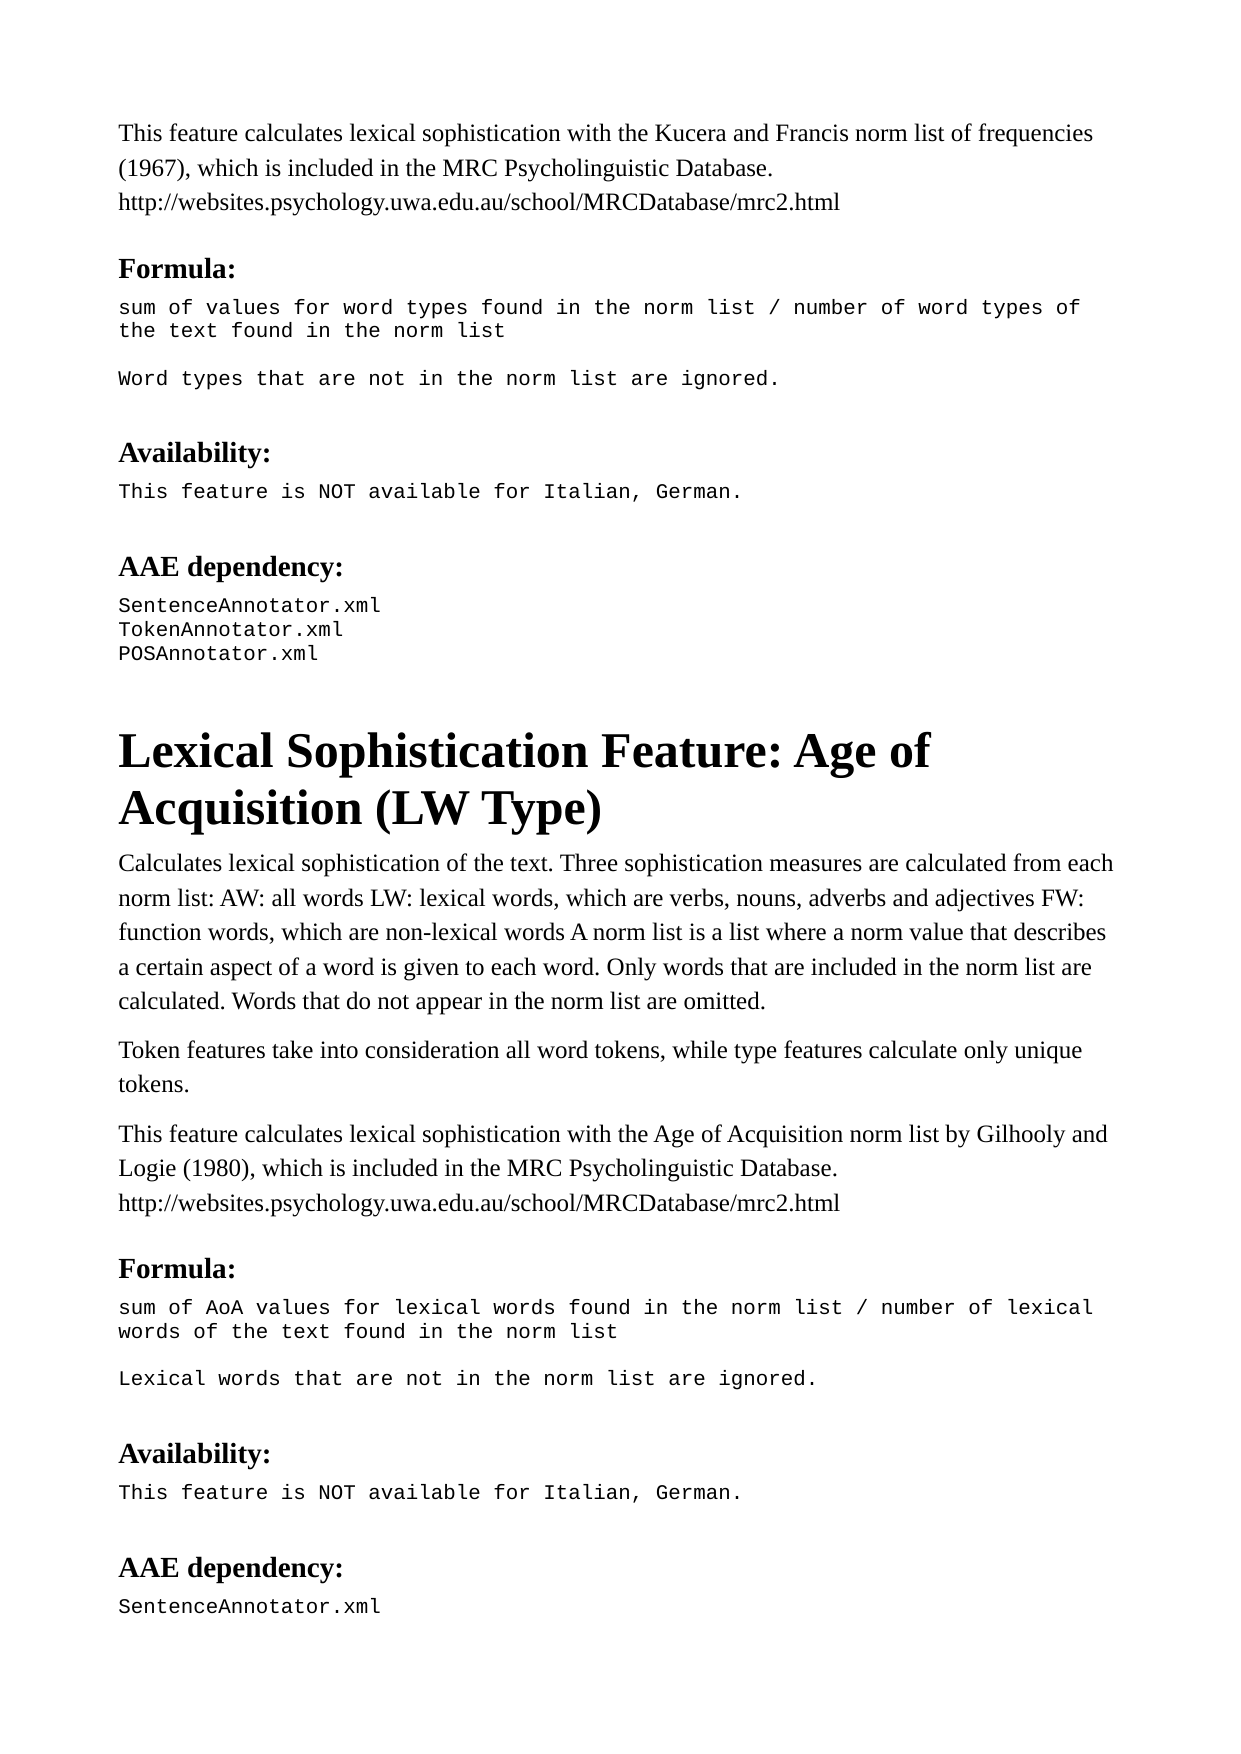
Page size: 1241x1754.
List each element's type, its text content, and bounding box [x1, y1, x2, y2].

subtitle Formula: [118, 251, 1122, 284]
text This feature is NOT available for Italian, German. [118, 1482, 1122, 1506]
text Word types that are not in the norm list are ignored. [118, 368, 1122, 391]
text SentenceAnnotator.xml [118, 1596, 1122, 1619]
text Calculates lexical sophistication of the text. Three sophistication measures are calculated from each norm list: AW: all words LW: lexical words, which are verbs, nouns, adverbs and adjectives FW: function words, which are non-lexical words A norm list is a list where a norm value that describes a certain aspect of a word is given to each word. Only words that are included in the norm list are calculated. Words that do not appear in the norm list are omitted. [118, 848, 1122, 1015]
text This feature is NOT available for Italian, German. [118, 481, 1122, 505]
text TokenAnnotator.xml [118, 619, 1122, 642]
text Lexical words that are not in the norm list are ignored. [118, 1368, 1122, 1392]
subtitle Availability: [118, 435, 1122, 469]
text POSAnnotator.xml [118, 642, 1122, 666]
subtitle Availability: [118, 1436, 1122, 1469]
subtitle AAE dependency: [118, 1550, 1122, 1583]
subtitle Lexical Sophistication Feature: Age of Acquisition (LW Type) [118, 721, 1122, 836]
subtitle AAE dependency: [118, 549, 1122, 583]
text Token features take into consideration all word tokens, while type features calculate only unique tokens. [118, 1035, 1122, 1098]
subtitle Formula: [118, 1251, 1122, 1285]
text sum of values for word types found in the norm list / number of word types of the text found in the norm list [118, 297, 1122, 344]
text This feature calculates lexical sophistication with the Kucera and Francis norm list of frequencies (1967), which is included in the MRC Psycholinguistic Database. http://websites.psychology.uwa.edu.au/school/MRCDatabase/mrc2.html [118, 118, 1122, 216]
text This feature calculates lexical sophistication with the Age of Acquisition norm list by Gilhooly and Logie (1980), which is included in the MRC Psycholinguistic Database. http://websites.psychology.uwa.edu.au/school/MRCDatabase/mrc2.html [118, 1119, 1122, 1216]
text SentenceAnnotator.xml [118, 595, 1122, 619]
text sum of AoA values for lexical words found in the norm list / number of lexical words of the text found in the norm list [118, 1297, 1122, 1344]
